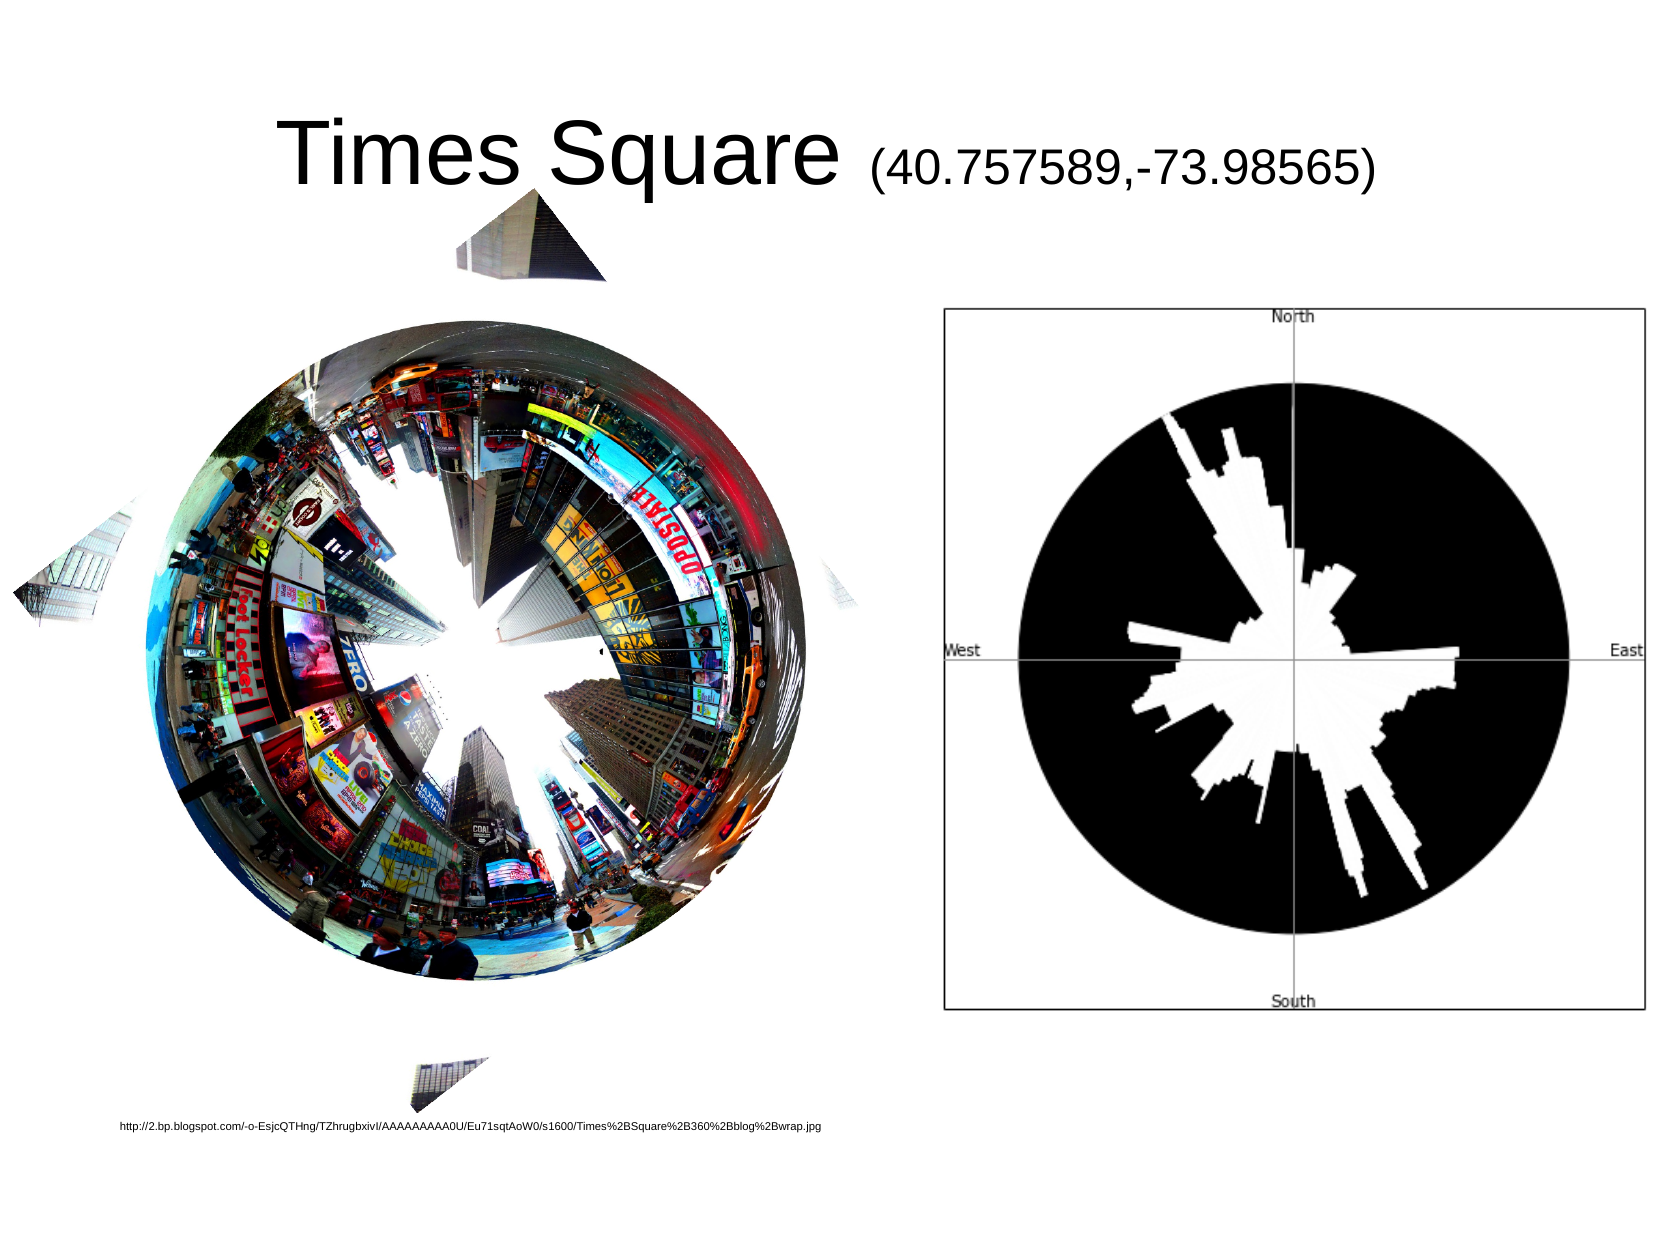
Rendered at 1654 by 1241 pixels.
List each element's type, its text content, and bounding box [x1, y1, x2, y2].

picture [12, 187, 1654, 1112]
text_box http://2.bp.blogspot.com/-o-EsjcQTHng/TZhrugbxivI/AAAAAAAAA0U/Eu71sqtAoW0/s1600/Times%2BSquare%2B360%2Bblog%2Bwrap.jpg [105, 1112, 836, 1140]
title Times Square (40.757589,-73.98565) [82, 49, 1571, 257]
